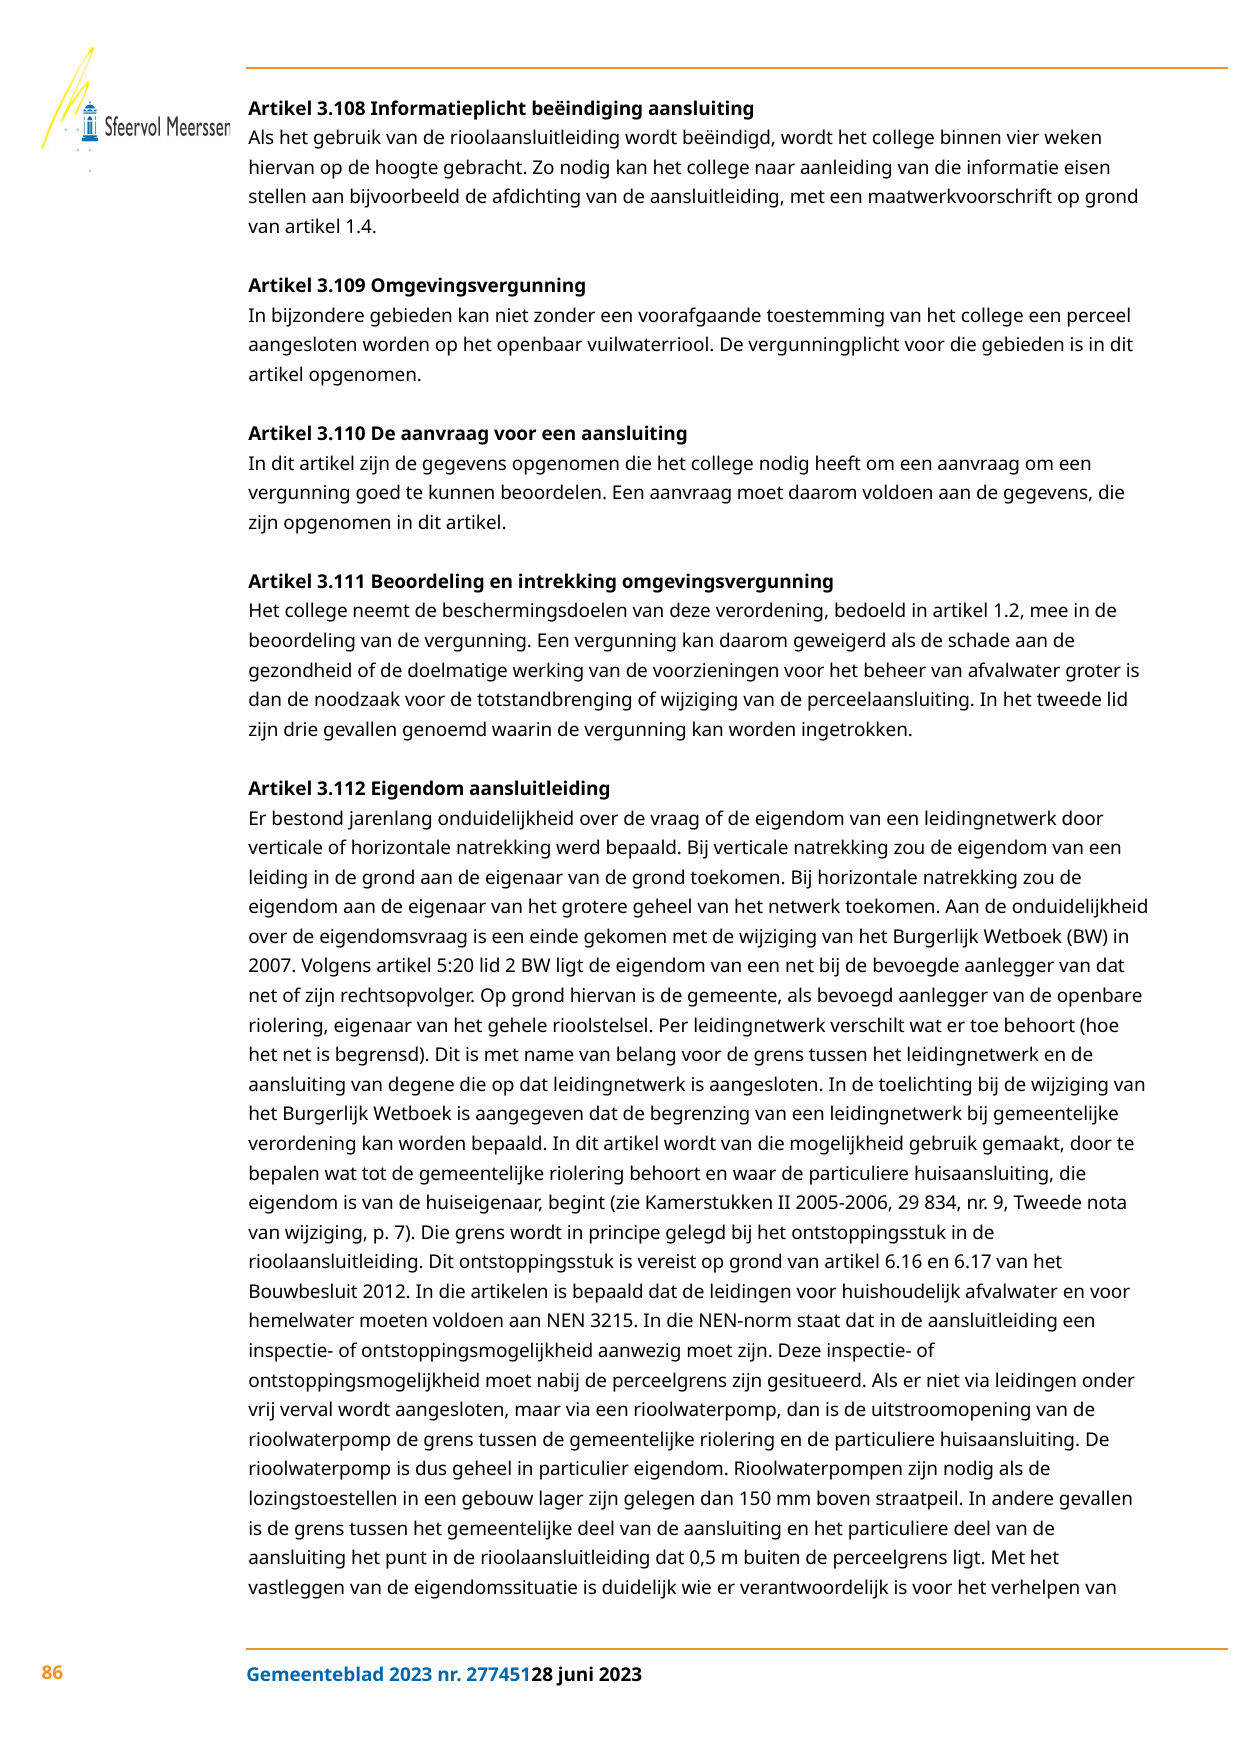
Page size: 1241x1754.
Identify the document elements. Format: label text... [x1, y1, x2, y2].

text Artikel 3.110 De aanvraag voor een aansluiting [248, 420, 1152, 446]
text Artikel 3.108 Informatieplicht beëindiging aansluiting [248, 95, 1152, 121]
text In bijzondere gebieden kan niet zonder een voorafgaande toestemming van het college een perceel aangesloten worden op het openbaar vuilwaterriool. De vergunningplicht voor die gebieden is in dit artikel opgenomen. [248, 302, 1152, 387]
text Artikel 3.111 Beoordeling en intrekking omgevingsvergunning [248, 568, 1152, 594]
text Als het gebruik van de rioolaansluitleiding wordt beëindigd, wordt het college binnen vier weken hiervan op de hoogte gebracht. Zo nodig kan het college naar aanleiding van die informatie eisen stellen aan bijvoorbeeld de afdichting van de aansluitleiding, met een maatwerkvoorschrift op grond van artikel 1.4. [248, 124, 1152, 239]
text Het college neemt de beschermingsdoelen van deze verordening, bedoeld in artikel 1.2, mee in de beoordeling van de vergunning. Een vergunning kan daarom geweigerd als de schade aan de gezondheid of de doelmatige werking van de voorzieningen voor het beheer van afvalwater groter is dan de noodzaak voor de totstandbrenging of wijziging van de perceelaansluiting. In het tweede lid zijn drie gevallen genoemd waarin de vergunning kan worden ingetrokken. [248, 598, 1152, 742]
text In dit artikel zijn de gegevens opgenomen die het college nodig heeft om een aanvraag om een vergunning goed te kunnen beoordelen. Een aanvraag moet daarom voldoen aan de gegevens, die zijn opgenomen in dit artikel. [248, 450, 1152, 535]
text Artikel 3.109 Omgevingsvergunning [248, 272, 1152, 298]
text Er bestond jarenlang onduidelijkheid over de vraag of de eigendom van een leidingnetwerk door verticale of horizontale natrekking werd bepaald. Bij verticale natrekking zou de eigendom van een leiding in de grond aan de eigenaar van de grond toekomen. Bij horizontale natrekking zou de eigendom aan de eigenaar van het grotere geheel van het netwerk toekomen. Aan de onduidelijkheid over de eigendomsvraag is een einde gekomen met de wijziging van het Burgerlijk Wetboek (BW) in 2007. Volgens artikel 5:20 lid 2 BW ligt de eigendom van een net bij de bevoegde aanlegger van dat net of zijn rechtsopvolger. Op grond hiervan is de gemeente, als bevoegd aanlegger van de openbare riolering, eigenaar van het gehele rioolstelsel. Per leidingnetwerk verschilt wat er toe behoort (hoe het net is begrensd). Dit is met name van belang voor de grens tussen het leidingnetwerk en de aansluiting van degene die op dat leidingnetwerk is aangesloten. In de toelichting bij de wijziging van het Burgerlijk Wetboek is aangegeven dat de begrenzing van een leidingnetwerk bij gemeentelijke verordening kan worden bepaald. In dit artikel wordt van die mogelijkheid gebruik gemaakt, door te bepalen wat tot de gemeentelijke riolering behoort en waar de particuliere huisaansluiting, die eigendom is van de huiseigenaar, begint (zie Kamerstukken II 2005-2006, 29 834, nr. 9, Tweede nota van wijziging, p. 7). Die grens wordt in principe gelegd bij het ontstoppingsstuk in de rioolaansluitleiding. Dit ontstoppingsstuk is vereist op grond van artikel 6.16 en 6.17 van het Bouwbesluit 2012. In die artikelen is bepaald dat de leidingen voor huishoudelijk afvalwater en voor hemelwater moeten voldoen aan NEN 3215. In die NEN-norm staat dat in de aansluitleiding een inspectie- of ontstoppingsmogelijkheid aanwezig moet zijn. Deze inspectie- of ontstoppingsmogelijkheid moet nabij de perceelgrens zijn gesitueerd. Als er niet via leidingen onder vrij verval wordt aangesloten, maar via een rioolwaterpomp, dan is de uitstroomopening van de rioolwaterpomp de grens tussen de gemeentelijke riolering en de particuliere huisaansluiting. De rioolwaterpomp is dus geheel in particulier eigendom. Rioolwaterpompen zijn nodig als de lozingstoestellen in een gebouw lager zijn gelegen dan 150 mm boven straatpeil. In andere gevallen is de grens tussen het gemeentelijke deel van de aansluiting en het particuliere deel van de aansluiting het punt in de rioolaansluitleiding dat 0,5 m buiten de perceelgrens ligt. Met het vastleggen van de eigendomssituatie is duidelijk wie er verantwoordelijk is voor het verhelpen van [248, 805, 1152, 1600]
picture [41, 47, 231, 172]
text Artikel 3.112 Eigendom aansluitleiding [248, 775, 1152, 801]
